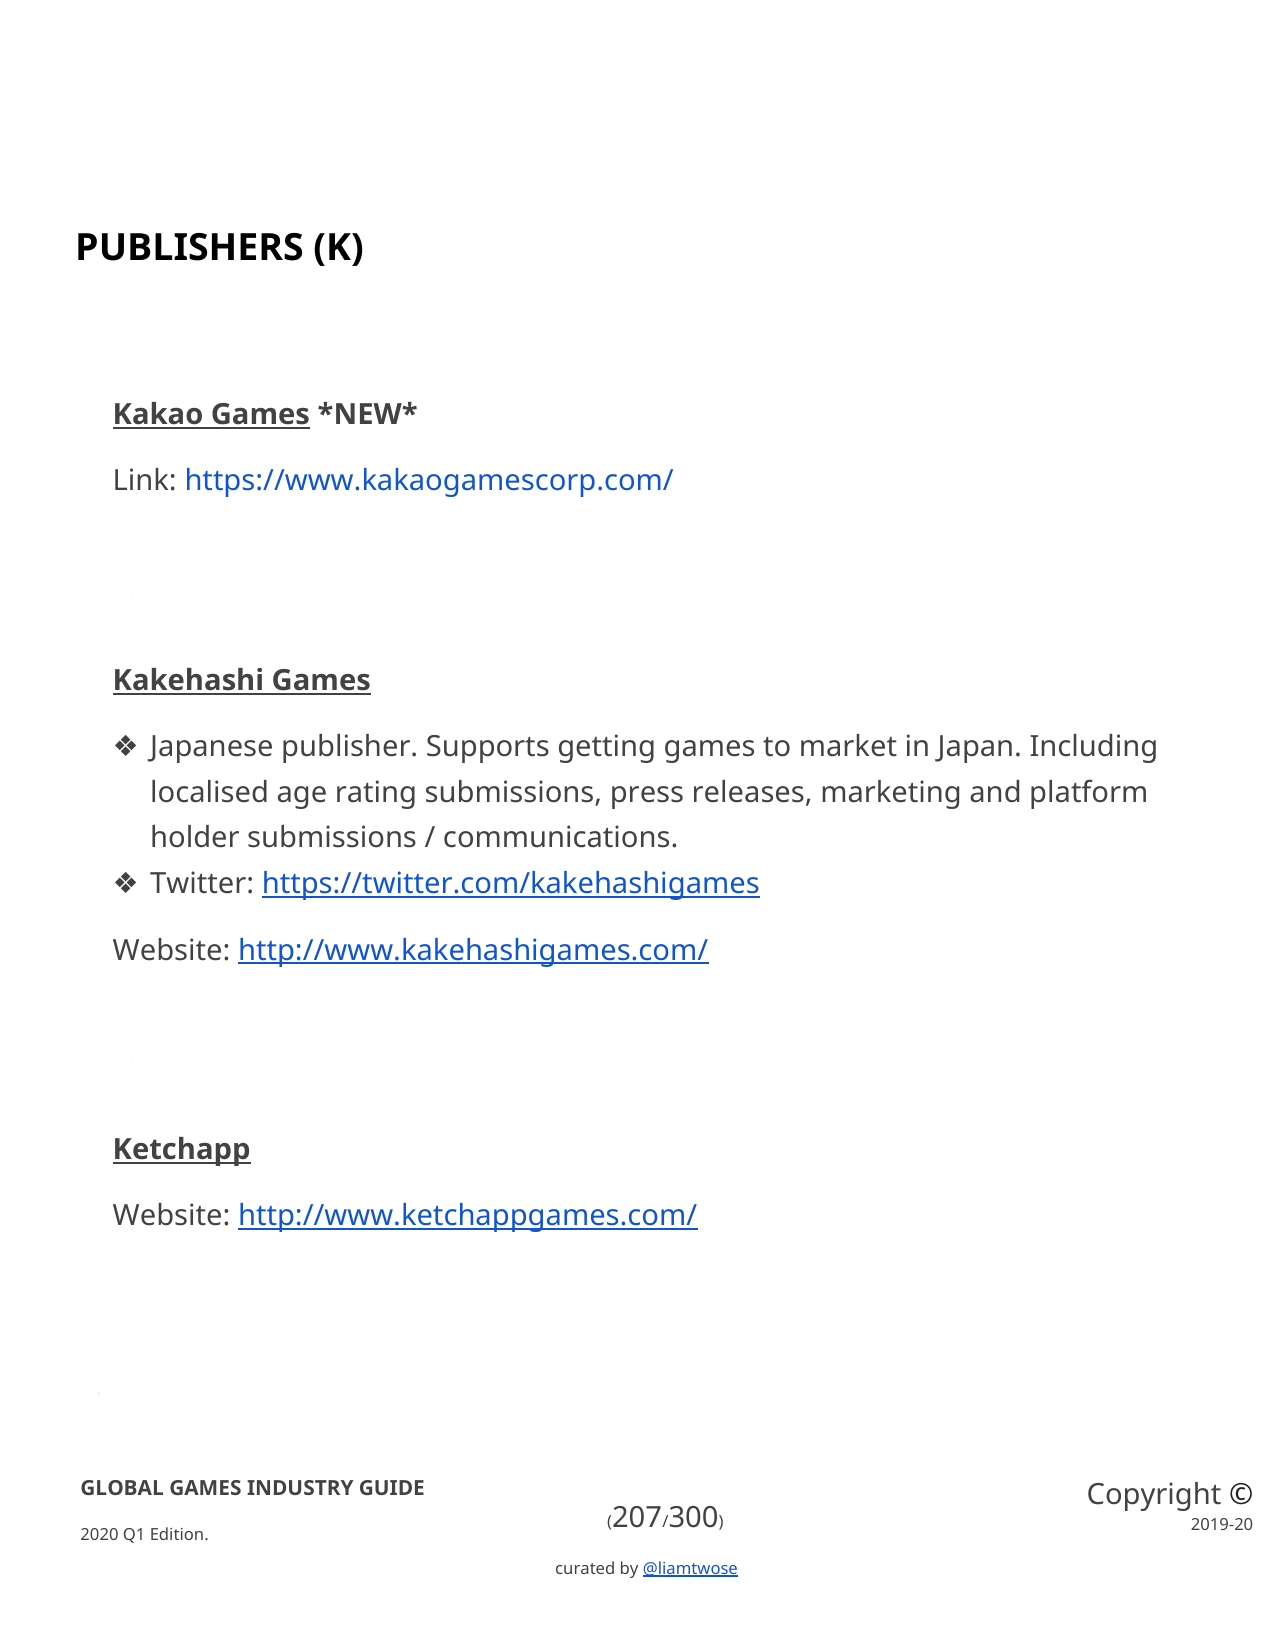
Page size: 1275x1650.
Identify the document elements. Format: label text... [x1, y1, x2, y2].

text Kakehashi Games [112, 659, 1200, 699]
text Website: http://www.kakehashigames.com/ [112, 929, 1200, 968]
subtitle PUBLISHERS (K) [75, 220, 1200, 271]
text Website: http://www.ketchappgames.com/ [112, 1195, 1200, 1234]
text Ketchapp [112, 1128, 1200, 1168]
list Twitter: https://twitter.com/kakehashigames [112, 862, 1200, 902]
list Japanese publisher. Supports getting games to market in Japan. Including localised age rating submissions, press releases, marketing and platform holder submissions / communications. [112, 726, 1200, 856]
text Link: https://www.kakaogamescorp.com/ [112, 460, 1200, 499]
text Kakao Games *NEW* [112, 393, 1200, 433]
